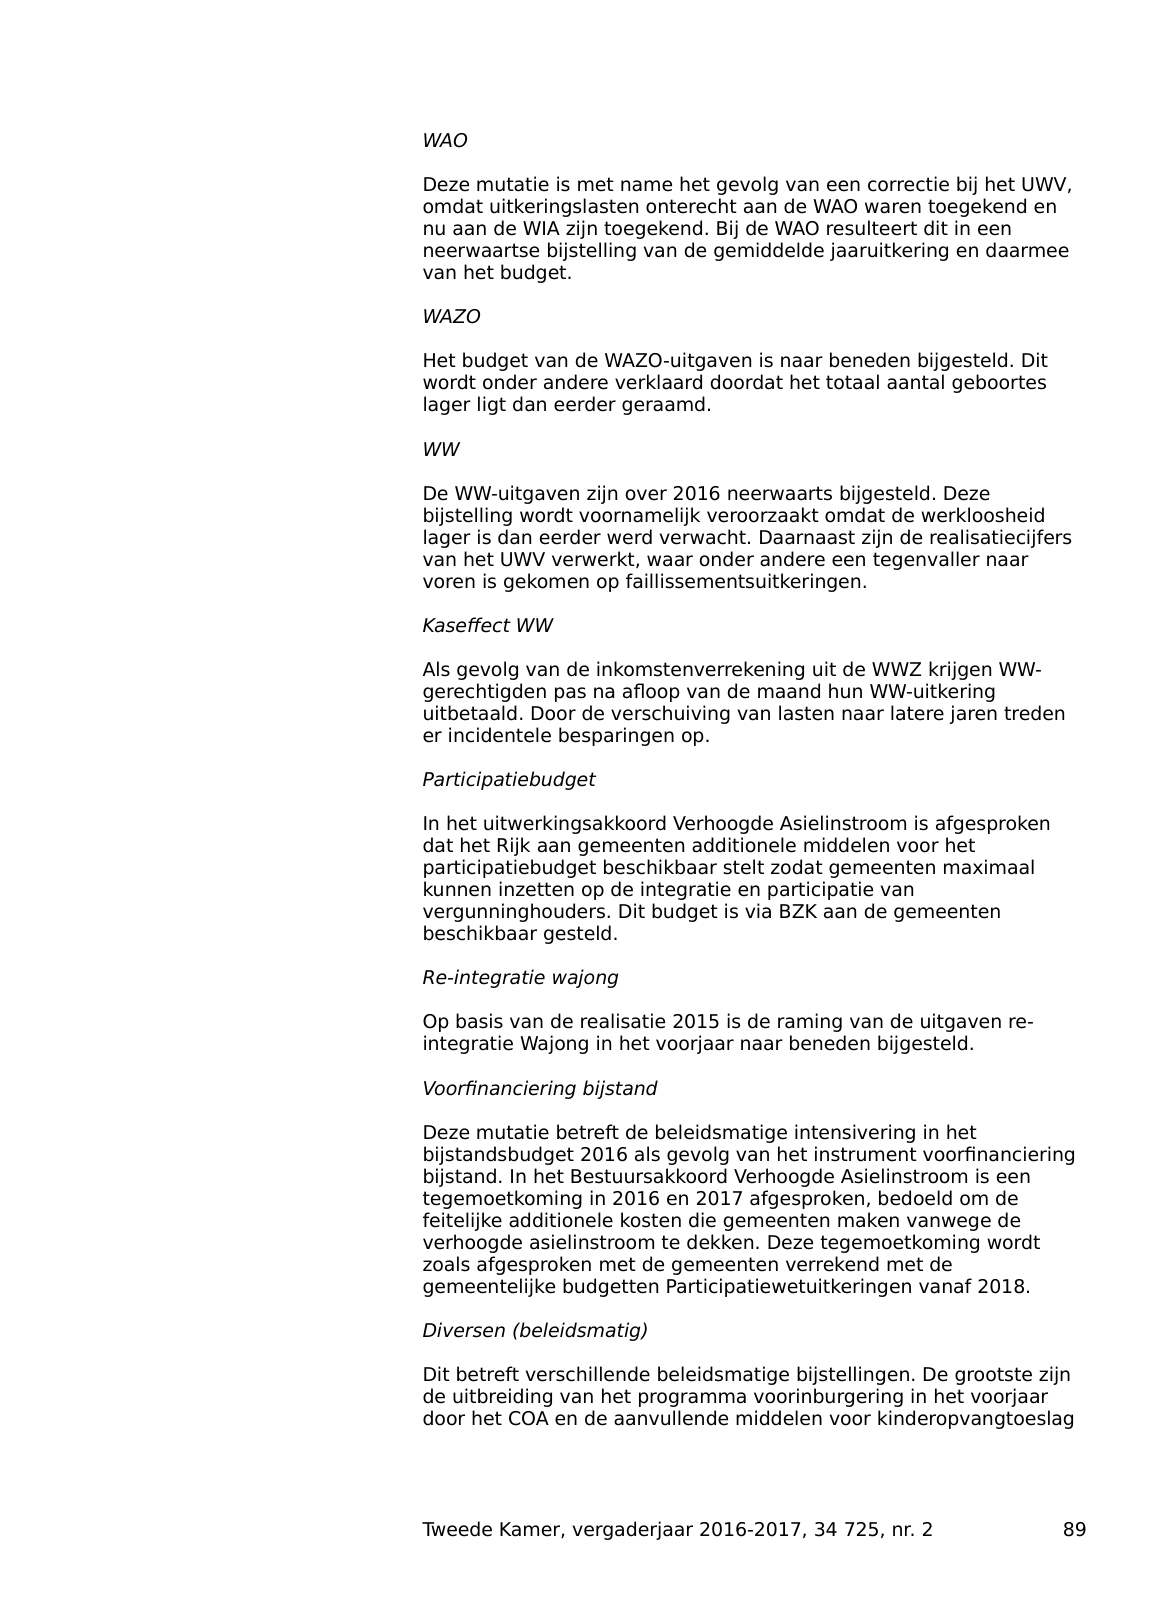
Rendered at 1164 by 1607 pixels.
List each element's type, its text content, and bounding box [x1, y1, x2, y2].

subtitle WAO [422, 130, 1087, 152]
subtitle Kaseffect WW [422, 615, 1087, 637]
text De WW-uitgaven zijn over 2016 neerwaarts bijgesteld. Deze bijstelling wordt voornamelijk veroorzaakt omdat de werkloosheid lager is dan eerder werd verwacht. Daarnaast zijn de realisatiecijfers van het UWV verwerkt, waar onder andere een tegenvaller naar voren is gekomen op faillissementsuitkeringen. [422, 483, 1087, 592]
subtitle WAZO [422, 306, 1087, 328]
subtitle Voorfinanciering bijstand [422, 1077, 1087, 1099]
text Deze mutatie betreft de beleidsmatige intensivering in het bijstandsbudget 2016 als gevolg van het instrument voorfinanciering bijstand. In het Bestuursakkoord Verhoogde Asielinstroom is een tegemoetkoming in 2016 en 2017 afgesproken, bedoeld om de feitelijke additionele kosten die gemeenten maken vanwege de verhoogde asielinstroom te dekken. Deze tegemoetkoming wordt zoals afgesproken met de gemeenten verrekend met de gemeentelijke budgetten Participatiewetuitkeringen vanaf 2018. [422, 1122, 1087, 1297]
text Als gevolg van de inkomstenverrekening uit de WWZ krijgen WW-gerechtigden pas na afloop van de maand hun WW-uitkering uitbetaald. Door de verschuiving van lasten naar latere jaren treden er incidentele besparingen op. [422, 659, 1087, 747]
text Deze mutatie is met name het gevolg van een correctie bij het UWV, omdat uitkeringslasten onterecht aan de WAO waren toegekend en nu aan de WIA zijn toegekend. Bij de WAO resulteert dit in een neerwaartse bijstelling van de gemiddelde jaaruitkering en daarmee van het budget. [422, 174, 1087, 284]
text Dit betreft verschillende beleidsmatige bijstellingen. De grootste zijn de uitbreiding van het programma voorinburgering in het voorjaar door het COA en de aanvullende middelen voor kinderopvangtoeslag [422, 1364, 1087, 1430]
text In het uitwerkingsakkoord Verhoogde Asielinstroom is afgesproken dat het Rijk aan gemeenten additionele middelen voor het participatiebudget beschikbaar stelt zodat gemeenten maximaal kunnen inzetten op de integratie en participatie van vergunninghouders. Dit budget is via BZK aan de gemeenten beschikbaar gesteld. [422, 813, 1087, 945]
subtitle Participatiebudget [422, 769, 1087, 791]
subtitle Re-integratie wajong [422, 967, 1087, 989]
text Op basis van de realisatie 2015 is de raming van de uitgaven re-integratie Wajong in het voorjaar naar beneden bijgesteld. [422, 1011, 1087, 1055]
subtitle WW [422, 438, 1087, 460]
text Het budget van de WAZO-uitgaven is naar beneden bijgesteld. Dit wordt onder andere verklaard doordat het totaal aantal geboortes lager ligt dan eerder geraamd. [422, 350, 1087, 416]
subtitle Diversen (beleidsmatig) [422, 1320, 1087, 1342]
